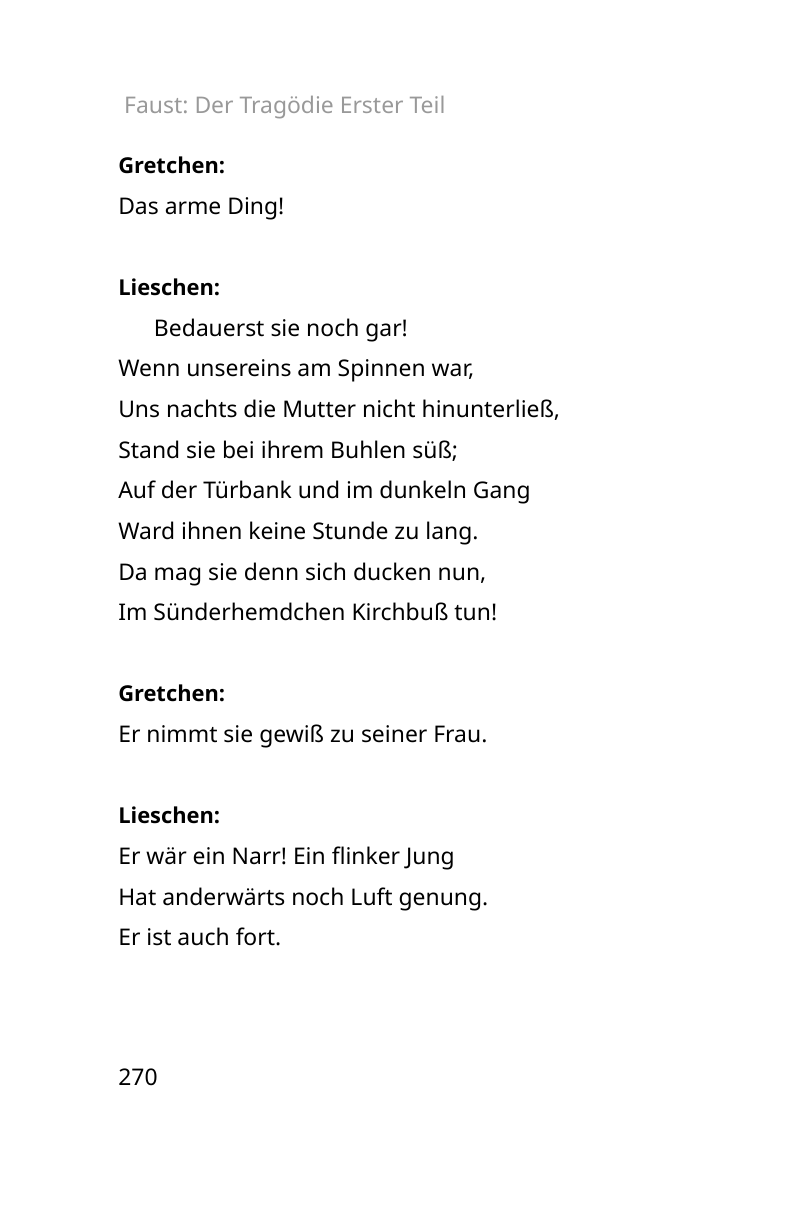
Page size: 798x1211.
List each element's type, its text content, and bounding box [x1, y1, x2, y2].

text Gretchen: Das arme Ding! [118, 149, 679, 221]
text Lieschen: Bedauerst sie noch gar! Wenn unsereins am Spinnen war, Uns nachts die Mutter nicht hinunterließ, Stand sie bei ihrem Buhlen süß; Auf der Türbank und im dunkeln Gang Ward ihnen keine Stunde zu lang. Da mag sie denn sich ducken nun, Im Sünderhemdchen Kirchbuß tun! [118, 248, 679, 627]
text Lieschen: Er wär ein Narr! Ein flinker Jung Hat anderwärts noch Luft genung. Er ist auch fort. [118, 776, 679, 952]
text Gretchen: Er nimmt sie gewiß zu seiner Frau. [118, 654, 679, 749]
